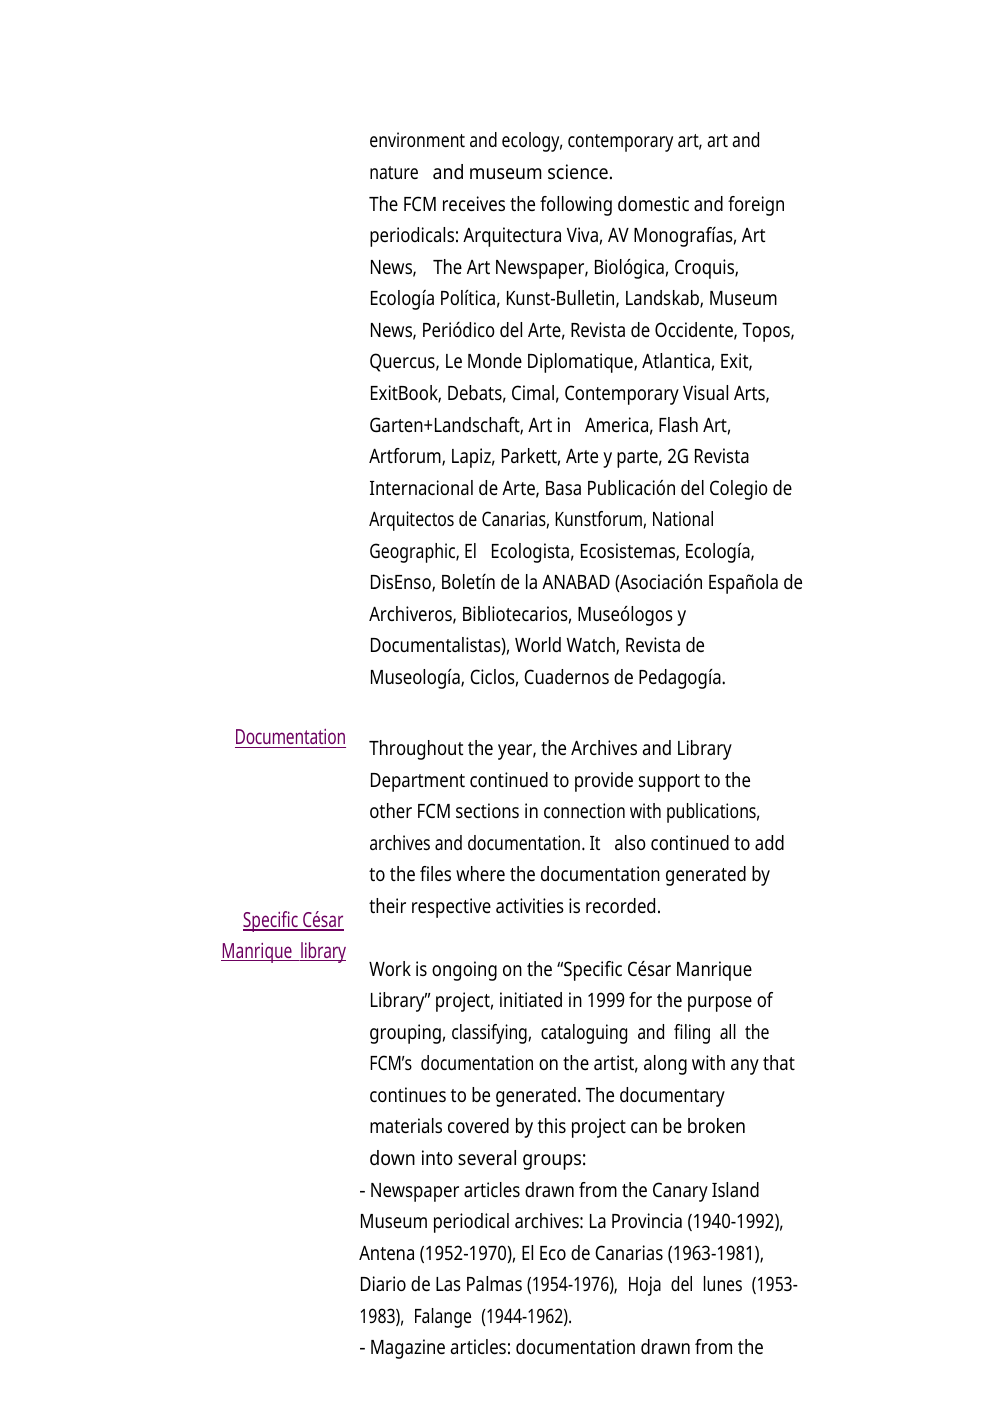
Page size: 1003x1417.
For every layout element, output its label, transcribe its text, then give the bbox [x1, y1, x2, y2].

text Specific César Manrique library [221, 905, 355, 964]
text The FCM receives the following domestic and foreign periodicals: Arquitectura Viva, AV Monografías, Art News, The Art Newspaper, Biológica, Croquis, Ecología Política, Kunst-Bulletin, Landskab, Museum News, Periódico del Arte, Revista de Occidente, Topos, Quercus, Le Monde Diplomatique, Atlantica, Exit, ExitBook, Debats, Cimal, Contemporary Visual Arts, Garten+Landschaft, Art in America, Flash Art, Artforum, Lapiz, Parkett, Arte y parte, 2G Revista Internacional de Arte, Basa Publicación del Colegio de Arquitectos de Canarias, Kunstforum, National Geographic, El Ecologista, Ecosistemas, Ecología, DisEnso, Boletín de la ANABAD (Asociación Española de Archiveros, Bibliotecarios, Museólogos y Documentalistas), World Watch, Revista de Museología, Ciclos, Cuadernos de Pedagogía. [369, 190, 804, 690]
text Documentation [234, 722, 355, 751]
text environment and ecology, contemporary art, art and nature and museum science. [369, 127, 774, 185]
list Newspaper articles drawn from the Canary Island Museum periodical archives: La Provincia (1940-1992), Antena (1952-1970), El Eco de Canarias (1963-1981), Diario de Las Palmas (1954-1976), Hoja del lunes (1953-1983), Falange (1944-1962). [359, 1176, 806, 1329]
list Magazine articles: documentation drawn from the [359, 1334, 791, 1361]
text Work is ongoing on the “Specific César Manrique Library” project, initiated in 1999 for the purpose of grouping, classifying, cataloguing and filing all the FCM’s documentation on the artist, along with any that continues to be generated. The documentary materials covered by this project can be broken down into several groups: [369, 955, 796, 1171]
text Throughout the year, the Archives and Library Department continued to provide support to the other FCM sections in connection with publications, archives and documentation. It also continued to add to the files where the documentation generated by their respective activities is recorded. [369, 734, 785, 919]
